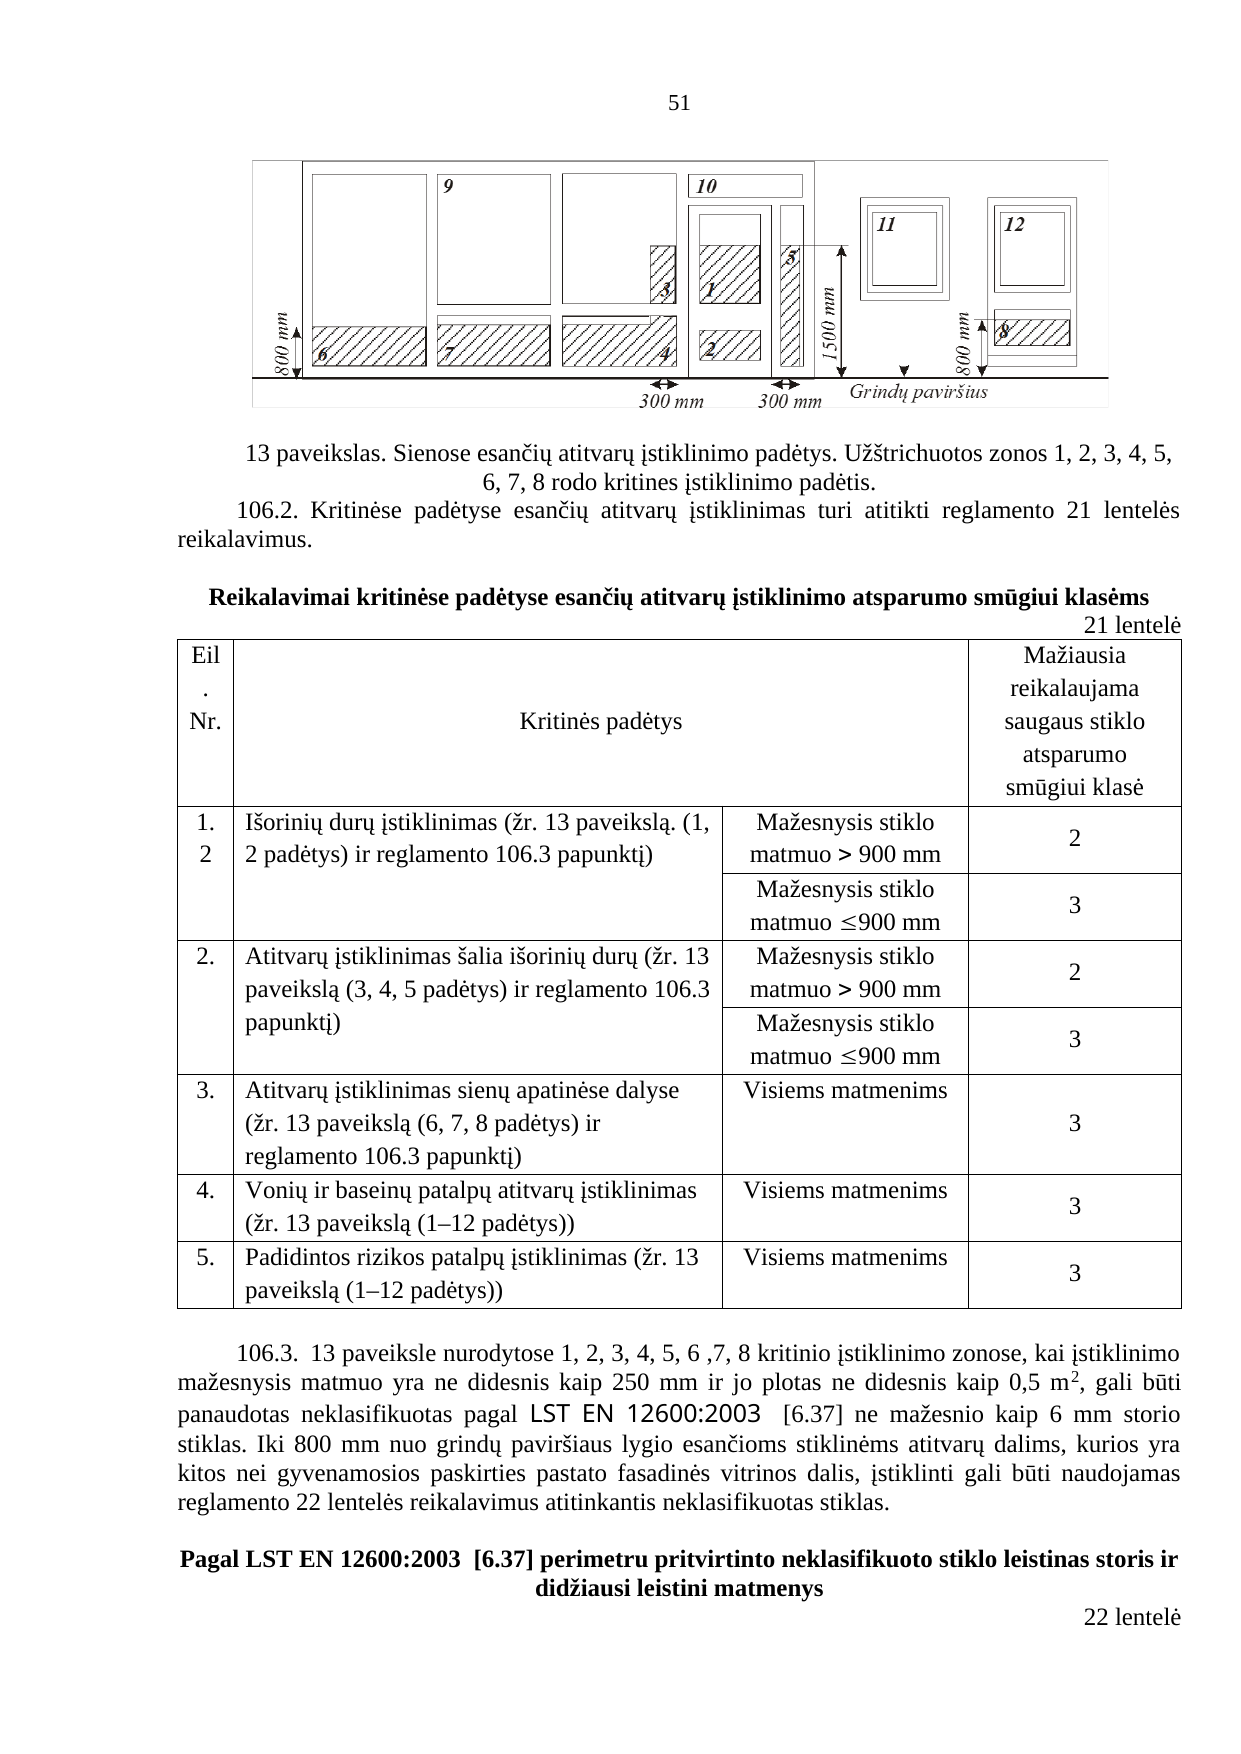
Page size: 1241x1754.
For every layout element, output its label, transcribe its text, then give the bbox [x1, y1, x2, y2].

table_cell 4. [178, 1175, 233, 1241]
table_cell Visiems matmenims [723, 1075, 968, 1174]
table_cell Visiems matmenims [723, 1242, 968, 1308]
table_cell 5. [178, 1242, 233, 1308]
table_cell 3 [969, 874, 1181, 940]
table_cell Mažesnysis stiklo matmuo  900 mm [723, 941, 968, 1007]
table_cell Vonių ir baseinų patalpų atitvarų įstiklinimas (žr. 13 paveikslą (1–12 padėtys)) [234, 1175, 722, 1241]
table_cell Išorinių durų įstiklinimas (žr. 13 paveikslą. (1, 2 padėtys) ir reglamento 106.3 papunktį) [234, 807, 722, 940]
table_cell 3 [969, 1075, 1181, 1174]
text 106.2. Kritinėse padėtyse esančių atitvarų įstiklinimas turi atitikti reglamento 21 lentelės reikalavimus. [177, 496, 1181, 553]
table_cell Atitvarų įstiklinimas sienų apatinėse dalyse (žr. 13 paveikslą (6, 7, 8 padėtys) ir reglamento 106.3 papunktį) [234, 1075, 722, 1174]
table_cell Mažesnysis stiklo matmuo 900 mm [723, 1008, 968, 1074]
text 22 lentelė [177, 1602, 1181, 1631]
table_cell 2. [178, 941, 233, 1074]
table_cell 3. [178, 1075, 233, 1174]
text Pagal LST EN 12600:2003 [6.37] perimetru pritvirtinto neklasifikuoto stiklo leistinas storis ir didžiausi leistini matmenys [177, 1544, 1181, 1602]
table_header Eil. Nr. [178, 640, 233, 806]
text Reikalavimai kritinėse padėtyse esančių atitvarų įstiklinimo atsparumo smūgiui klasėms [177, 582, 1181, 611]
table_header Kritinės padėtys [234, 640, 968, 806]
table_cell Padidintos rizikos patalpų įstiklinimas (žr. 13 paveikslą (1–12 padėtys)) [234, 1242, 722, 1308]
table_cell 2 [969, 807, 1181, 873]
table_cell Mažesnysis stiklo matmuo  900 mm [723, 807, 968, 873]
table_cell Atitvarų įstiklinimas šalia išorinių durų (žr. 13 paveikslą (3, 4, 5 padėtys) ir reglamento 106.3 papunktį) [234, 941, 722, 1074]
table_cell 3 [969, 1242, 1181, 1308]
text 21 lentelė [177, 611, 1181, 639]
table_cell Mažesnysis stiklo matmuo 900 mm [723, 874, 968, 940]
table_cell 3 [969, 1175, 1181, 1241]
text 106.3. 13 paveiksle nurodytose 1, 2, 3, 4, 5, 6 ,7, 8 kritinio įstiklinimo zonose, kai įstiklinimo mažesnysis matmuo yra ne didesnis kaip 250 mm ir jo plotas ne didesnis kaip 0,5 m2, gali būti panaudotas neklasifikuotas pagal LST EN 12600:2003 [6.37] ne mažesnio kaip 6 mm storio stiklas. Iki 800 mm nuo grindų paviršiaus lygio esančioms stiklinėms atitvarų dalims, kurios yra kitos nei gyvenamosios paskirties pastato fasadinės vitrinos dalis, įstiklinti gali būti naudojamas reglamento 22 lentelės reikalavimus atitinkantis neklasifikuotas stiklas. [177, 1338, 1181, 1516]
table_cell 3 [969, 1008, 1181, 1074]
table_cell 2 [969, 941, 1181, 1007]
table_cell Visiems matmenims [723, 1175, 968, 1241]
table_header Mažiausia reikalaujama saugaus stiklo atsparumo smūgiui klasė [969, 640, 1181, 806]
table_cell 1. 2 [178, 807, 233, 940]
text 13 paveikslas. Sienose esančių atitvarų įstiklinimo padėtys. Užštrichuotos zonos 1, 2, 3, 4, 5, 6, 7, 8 rodo kritines įstiklinimo padėtis. [177, 438, 1181, 496]
